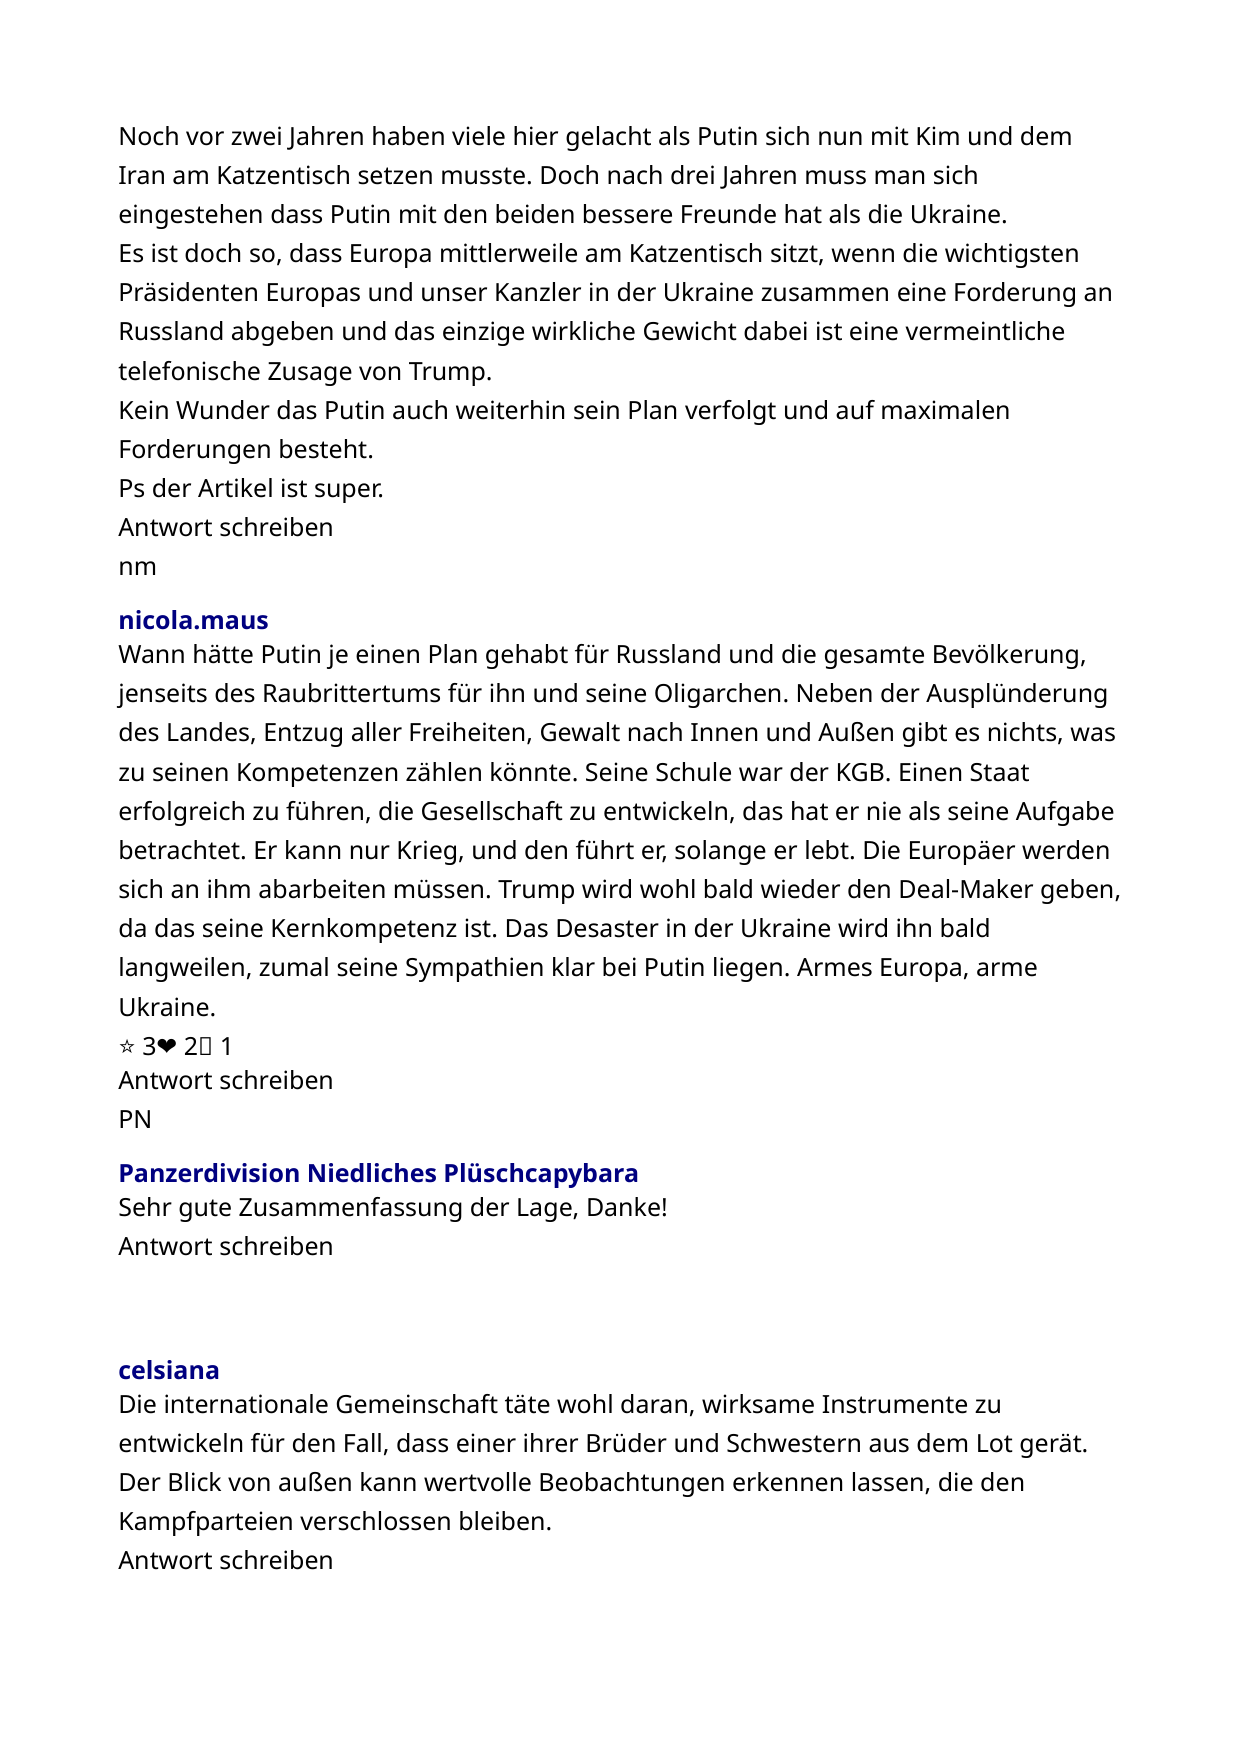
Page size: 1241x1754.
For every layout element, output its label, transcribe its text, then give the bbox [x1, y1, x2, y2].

text ⭐️ 3❤️ 2🤨 1 [118, 1028, 1122, 1062]
text Die internationale Gemeinschaft täte wohl daran, wirksame Instrumente zu entwickeln für den Fall, dass einer ihrer Brüder und Schwestern aus dem Lot gerät. Der Blick von außen kann wertvolle Beobachtungen erkennen lassen, die den Kampfparteien verschlossen bleiben. [118, 1386, 1122, 1538]
text nm [118, 549, 1122, 583]
text Antwort schreiben [118, 1229, 1122, 1263]
text Kein Wunder das Putin auch weiterhin sein Plan verfolgt und auf maximalen Forderungen besteht. [118, 392, 1122, 466]
subtitle Panzerdivision Niedliches Plüschcapybara [118, 1155, 1122, 1189]
subtitle celsiana [118, 1352, 1122, 1386]
text Ps der Artikel ist super. [118, 471, 1122, 505]
text Antwort schreiben [118, 510, 1122, 544]
text Sehr gute Zusammenfassung der Lage, Danke! [118, 1189, 1122, 1223]
text PN [118, 1102, 1122, 1136]
text Antwort schreiben [118, 1062, 1122, 1097]
text Es ist doch so, dass Europa mittlerweile am Katzentisch sitzt, wenn die wichtigsten Präsidenten Europas und unser Kanzler in der Ukraine zusammen eine Forderung an Russland abgeben und das einzige wirkliche Gewicht dabei ist eine vermeintliche telefonische Zusage von Trump. [118, 236, 1122, 387]
text Noch vor zwei Jahren haben viele hier gelacht als Putin sich nun mit Kim und dem Iran am Katzentisch setzen musste. Doch nach drei Jahren muss man sich eingestehen dass Putin mit den beiden bessere Freunde hat als die Ukraine. [118, 118, 1122, 231]
text Wann hätte Putin je einen Plan gehabt für Russland und die gesamte Bevölkerung, jenseits des Raubrittertums für ihn und seine Oligarchen. Neben der Ausplünderung des Landes, Entzug aller Freiheiten, Gewalt nach Innen und Außen gibt es nichts, was zu seinen Kompetenzen zählen könnte. Seine Schule war der KGB. Einen Staat erfolgreich zu führen, die Gesellschaft zu entwickeln, das hat er nie als seine Aufgabe betrachtet. Er kann nur Krieg, und den führt er, solange er lebt. Die Europäer werden sich an ihm abarbeiten müssen. Trump wird wohl bald wieder den Deal-Maker geben, da das seine Kernkompetenz ist. Das Desaster in der Ukraine wird ihn bald langweilen, zumal seine Sympathien klar bei Putin liegen. Armes Europa, arme Ukraine. [118, 637, 1122, 1023]
text Antwort schreiben [118, 1543, 1122, 1577]
subtitle nicola.maus [118, 603, 1122, 637]
